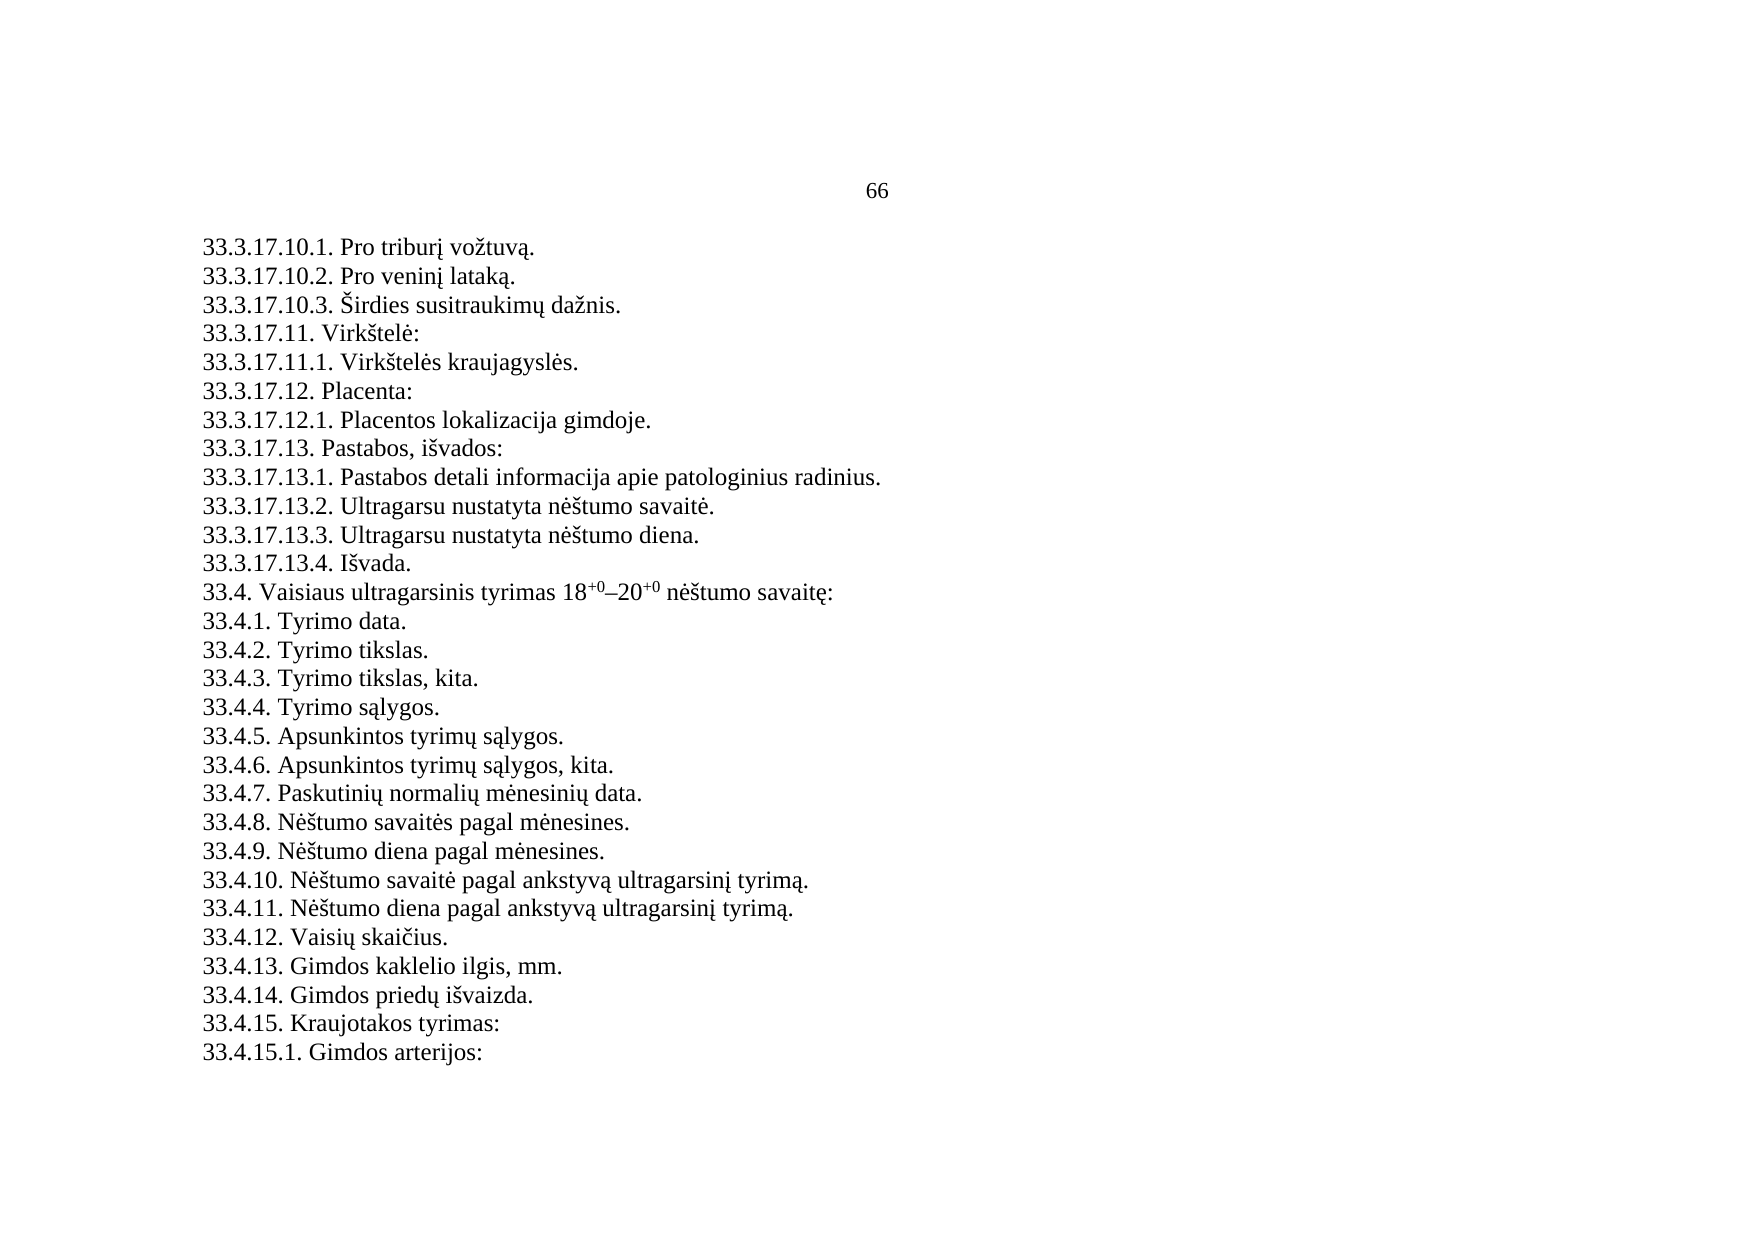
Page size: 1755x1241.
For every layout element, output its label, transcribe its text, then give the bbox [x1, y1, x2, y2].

text 33.3.17.12. Placenta: [118, 376, 1636, 405]
text 33.3.17.11.1. Virkštelės kraujagyslės. [118, 347, 1636, 376]
text 33.4.2. Tyrimo tikslas. [118, 635, 1636, 663]
text 33.4.6. Apsunkintos tyrimų sąlygos, kita. [118, 750, 1636, 778]
text 33.4.10. Nėštumo savaitė pagal ankstyvą ultragarsinį tyrimą. [118, 865, 1636, 893]
text 33.4.3. Tyrimo tikslas, kita. [118, 663, 1636, 692]
text 33.4.15. Kraujotakos tyrimas: [118, 1008, 1636, 1037]
text 33.3.17.13.1. Pastabos detali informacija apie patologinius radinius. [118, 462, 1636, 491]
text 33.3.17.12.1. Placentos lokalizacija gimdoje. [118, 405, 1636, 433]
text 33.3.17.13.2. Ultragarsu nustatyta nėštumo savaitė. [118, 491, 1636, 520]
text 33.4.14. Gimdos priedų išvaizda. [118, 980, 1636, 1008]
text 33.4.5. Apsunkintos tyrimų sąlygos. [118, 721, 1636, 750]
text 33.4.15.1. Gimdos arterijos: [118, 1037, 1636, 1066]
text 33.3.17.10.1. Pro triburį vožtuvą. [118, 232, 1636, 261]
text 33.4.8. Nėštumo savaitės pagal mėnesines. [118, 807, 1636, 836]
text 33.4.12. Vaisių skaičius. [118, 922, 1636, 951]
text 33.4. Vaisiaus ultragarsinis tyrimas 18+0–20+0 nėštumo savaitę: [118, 577, 1636, 606]
text 33.3.17.13.3. Ultragarsu nustatyta nėštumo diena. [118, 520, 1636, 548]
text 33.4.11. Nėštumo diena pagal ankstyvą ultragarsinį tyrimą. [118, 893, 1636, 922]
text 33.4.13. Gimdos kaklelio ilgis, mm. [118, 951, 1636, 980]
text 33.3.17.10.2. Pro veninį lataką. [118, 261, 1636, 290]
text 33.4.9. Nėštumo diena pagal mėnesines. [118, 836, 1636, 865]
text 33.4.1. Tyrimo data. [118, 606, 1636, 635]
text 33.3.17.13.4. Išvada. [118, 548, 1636, 577]
text 33.4.7. Paskutinių normalių mėnesinių data. [118, 778, 1636, 807]
text 33.3.17.11. Virkštelė: [118, 318, 1636, 347]
text 33.4.4. Tyrimo sąlygos. [118, 692, 1636, 721]
text 33.3.17.13. Pastabos, išvados: [118, 433, 1636, 462]
text 33.3.17.10.3. Širdies susitraukimų dažnis. [118, 290, 1636, 318]
